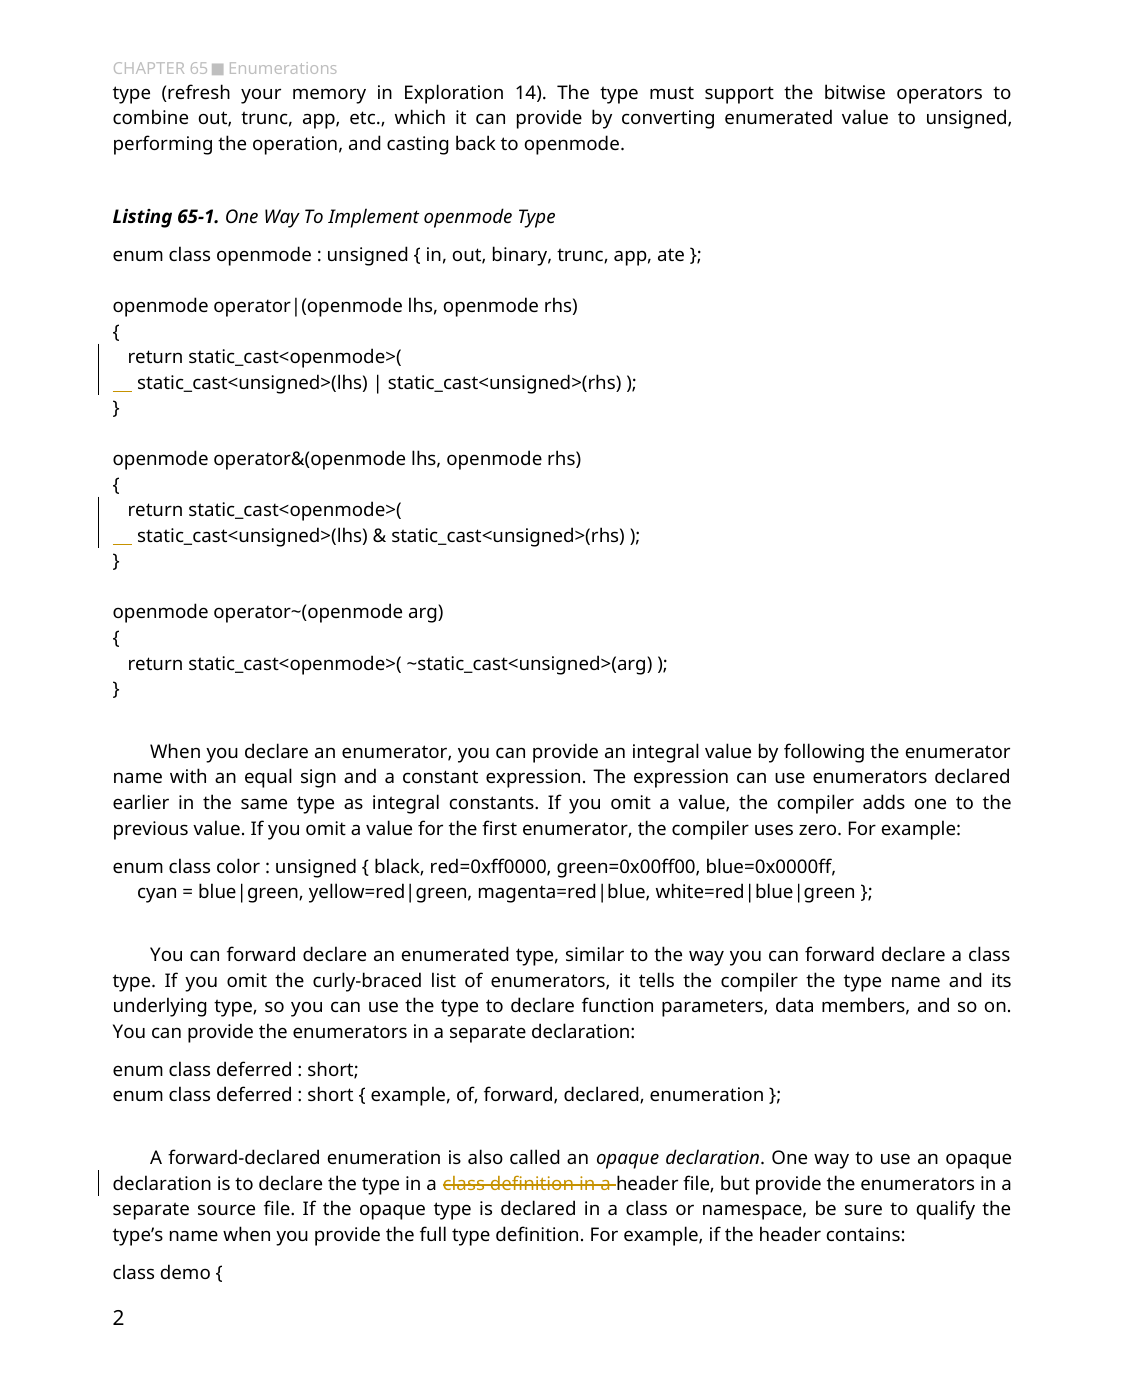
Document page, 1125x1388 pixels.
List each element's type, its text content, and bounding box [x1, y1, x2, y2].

text You can forward declare an enumerated type, similar to the way you can forward declare a class type. If you omit the curly-braced list of enumerators, it tells the compiler the type name and its underlying type, so you can use the type to declare function parameters, data members, and so on. You can provide the enumerators in a separate declaration: [112, 941, 1012, 1043]
text enum class openmode : unsigned { in, out, binary, trunc, app, ate }; [112, 241, 1012, 267]
text { [112, 624, 1012, 650]
text enum class deferred : short { example, of, forward, declared, enumeration }; [112, 1082, 1012, 1107]
text When you declare an enumerator, you can provide an integral value by following the enumerator name with an equal sign and a constant expression. The expression can use enumerators declared earlier in the same type as integral constants. If you omit a value, the compiler adds one to the previous value. If you omit a value for the first enumerator, the compiler uses zero. For example: [112, 738, 1012, 840]
text } [112, 675, 1012, 701]
text { [112, 318, 1012, 343]
text class demo { [112, 1259, 1012, 1285]
text enum class color : unsigned { black, red=0xff0000, green=0x00ff00, blue=0x0000ff, [112, 853, 1012, 878]
text enum class deferred : short; [112, 1056, 1012, 1082]
text Listing 65-1. One Way To Implement openmode Type [112, 203, 1012, 229]
text } [112, 394, 1012, 420]
text openmode operator~(openmode arg) [112, 599, 1012, 624]
text return static_cast<openmode>( [112, 343, 1012, 369]
text static_cast<unsigned>(lhs) & static_cast<unsigned>(rhs) ); [112, 522, 1012, 548]
text return static_cast<openmode>( [112, 497, 1012, 522]
text static_cast<unsigned>(lhs) | static_cast<unsigned>(rhs) ); [112, 369, 1012, 394]
text A forward-declared enumeration is also called an opaque declaration. One way to use an opaque declaration is to declare the type in a header file, but provide the enumerators in a separate source file. If the opaque type is declared in a class or namespace, be sure to qualify the type’s name when you provide the full type definition. For example, if the header contains: [112, 1144, 1012, 1247]
text openmode operator|(openmode lhs, openmode rhs) [112, 292, 1012, 318]
text } [112, 548, 1012, 573]
text return static_cast<openmode>( ~static_cast<unsigned>(arg) ); [112, 650, 1012, 675]
text cyan = blue|green, yellow=red|green, magenta=red|blue, white=red|blue|green }; [112, 878, 1012, 904]
text type (refresh your memory in Exploration 14). The type must support the bitwise operators to combine out, trunc, app, etc., which it can provide by converting enumerated value to unsigned, performing the operation, and casting back to openmode. [112, 79, 1012, 156]
text { [112, 471, 1012, 497]
text openmode operator&(openmode lhs, openmode rhs) [112, 446, 1012, 471]
